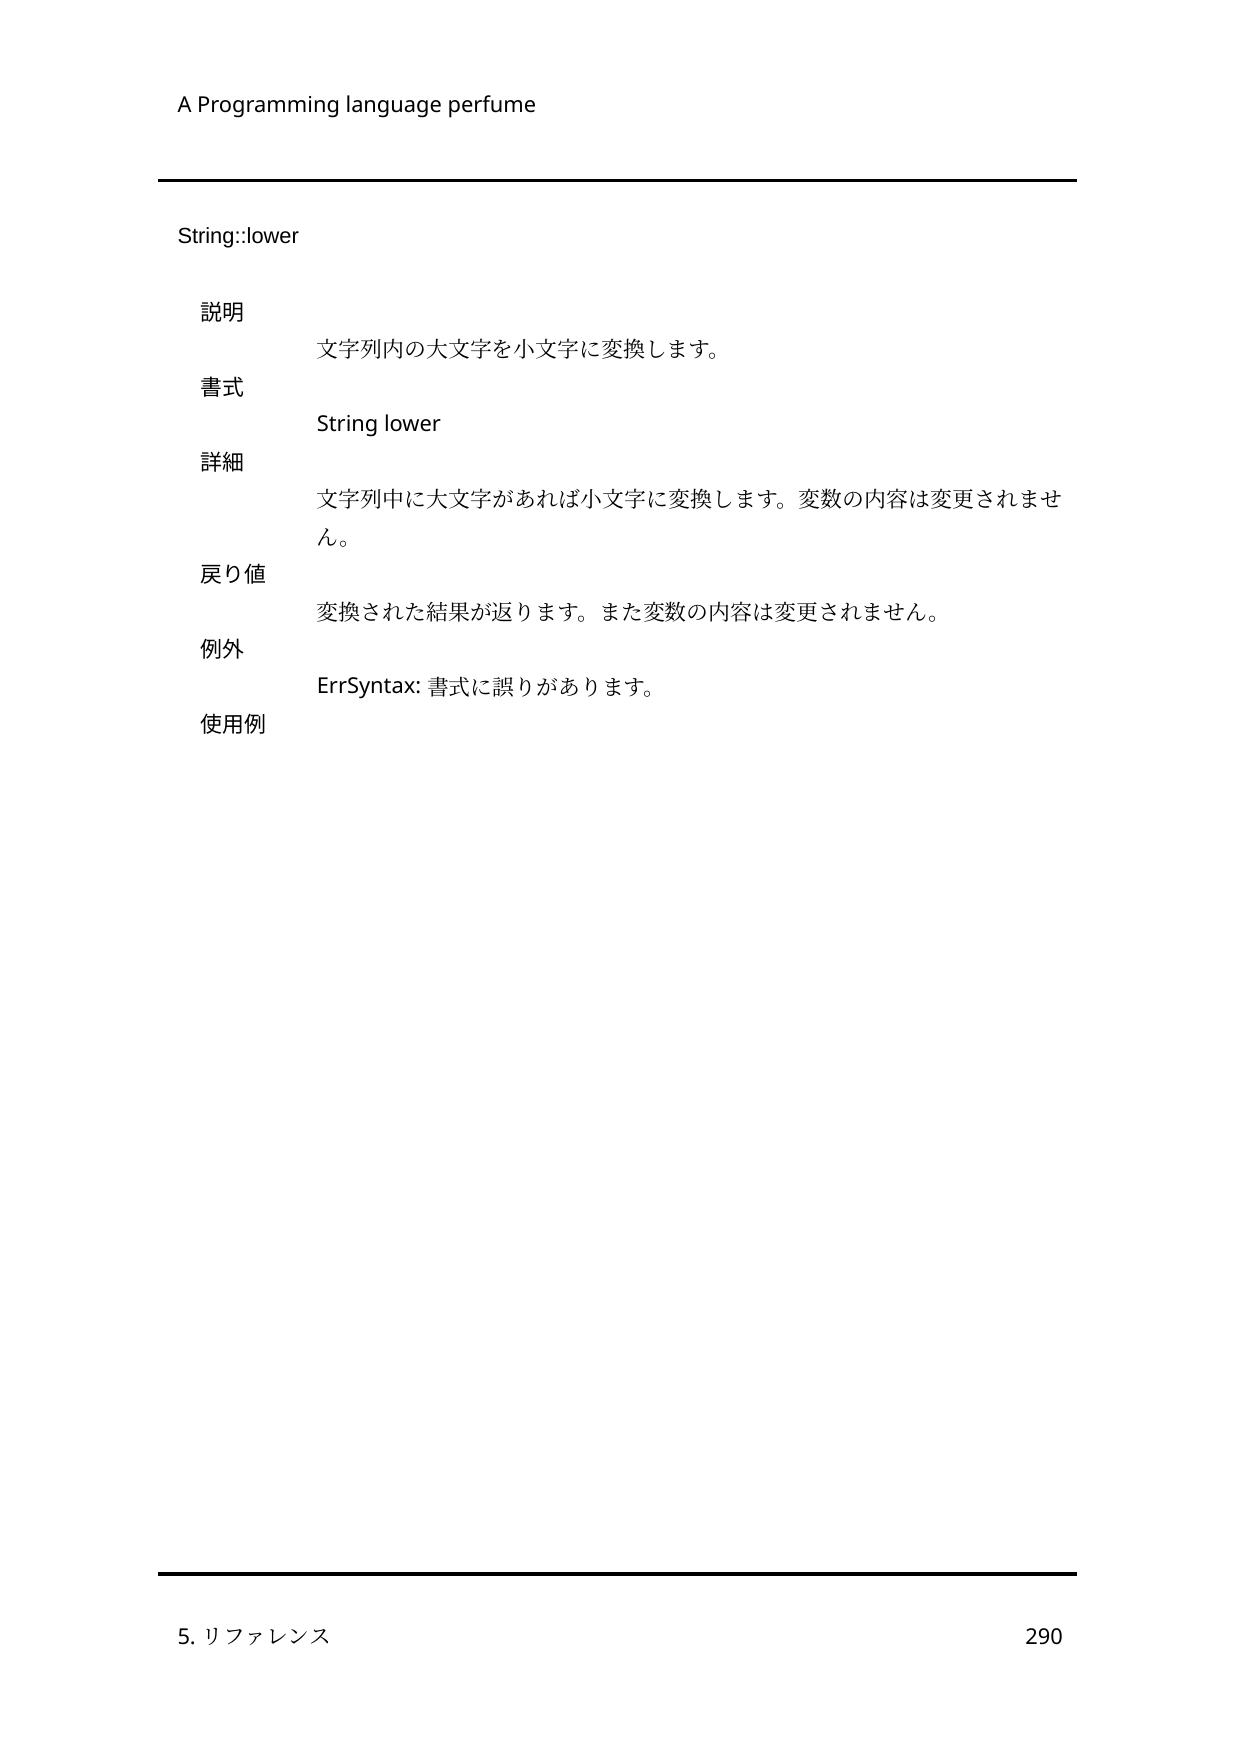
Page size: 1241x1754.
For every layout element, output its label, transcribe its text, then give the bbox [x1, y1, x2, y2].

table_cell ErrSyntax: 書式に誤りがあります。 [317, 629, 1063, 704]
table_cell String lower [317, 367, 1063, 442]
table_header 文字列内の大文字を小文字に変換します。 [317, 292, 1063, 367]
table_cell [317, 704, 1063, 779]
table_header 説明 [200, 292, 317, 367]
table_cell 詳細 [200, 442, 317, 554]
table_cell 文字列中に大文字があれば小文字に変換します。変数の内容は変更されません。 [317, 442, 1063, 554]
table_cell 例外 [200, 629, 317, 704]
subtitle String::lower [177, 217, 1063, 254]
table_cell 戻り値 [200, 554, 317, 629]
table_cell 使用例 [200, 704, 317, 779]
table_cell 書式 [200, 367, 317, 442]
table_cell 変換された結果が返ります。また変数の内容は変更されません。 [317, 554, 1063, 629]
